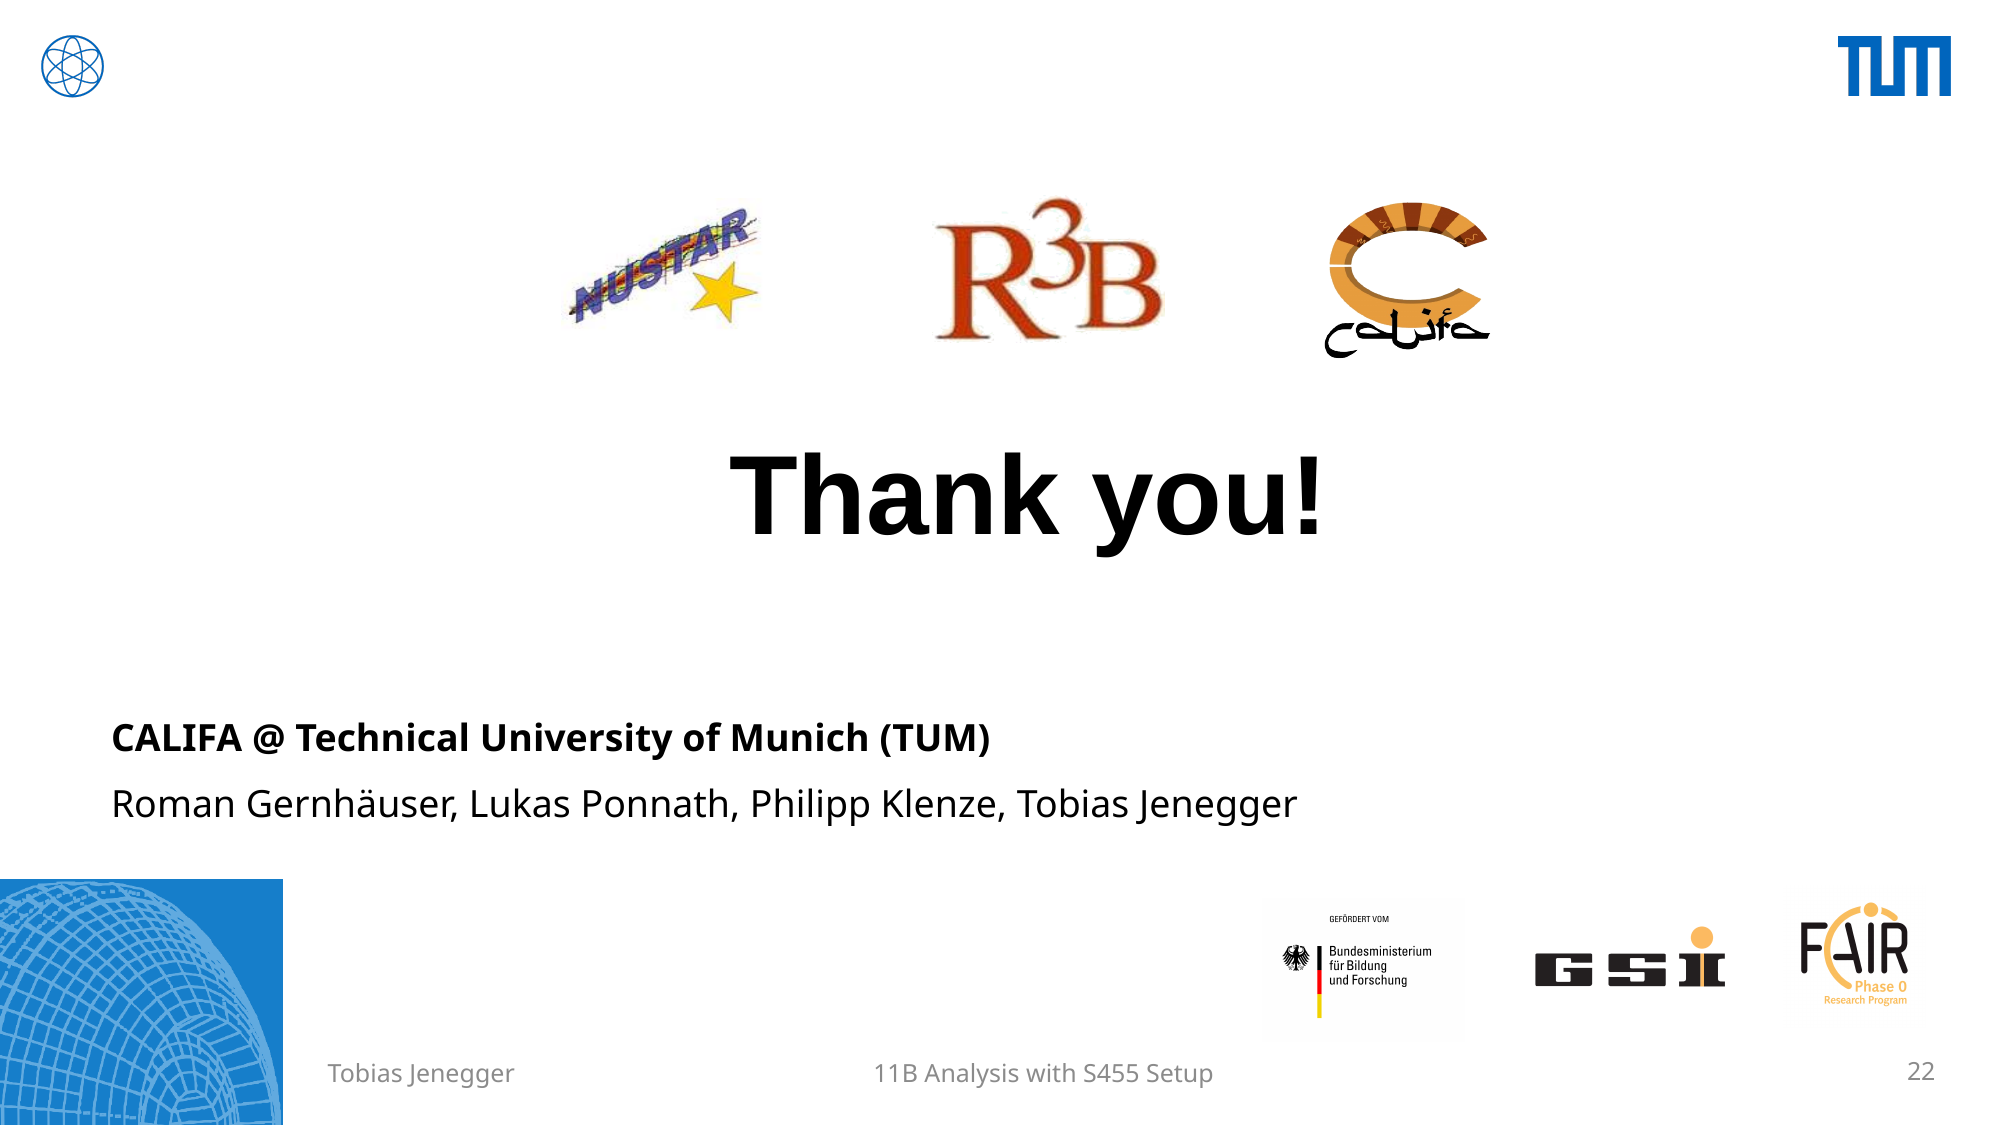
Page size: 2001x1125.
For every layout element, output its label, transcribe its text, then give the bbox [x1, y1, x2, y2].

slide_number Tobias Jenegger [312, 1042, 588, 1103]
text_box Thank you! [714, 425, 1412, 566]
picture [1783, 885, 1926, 1028]
list CALIFA @ Technical University of Munich (TUM) Roman Gernhäuser, Lukas Ponnath, Philipp Klenze, Tobias Jenegger [96, 113, 1910, 990]
picture [0, 879, 283, 1125]
picture [1838, 36, 1951, 96]
picture [1489, 915, 1772, 1009]
footer 11B Analysis with S455 Setup [662, 1042, 1425, 1103]
picture [1262, 898, 1465, 1042]
picture [1322, 198, 1495, 362]
slide_number [1500, 1042, 1951, 1103]
picture [932, 194, 1165, 343]
picture [36, 30, 108, 101]
picture [561, 198, 775, 350]
